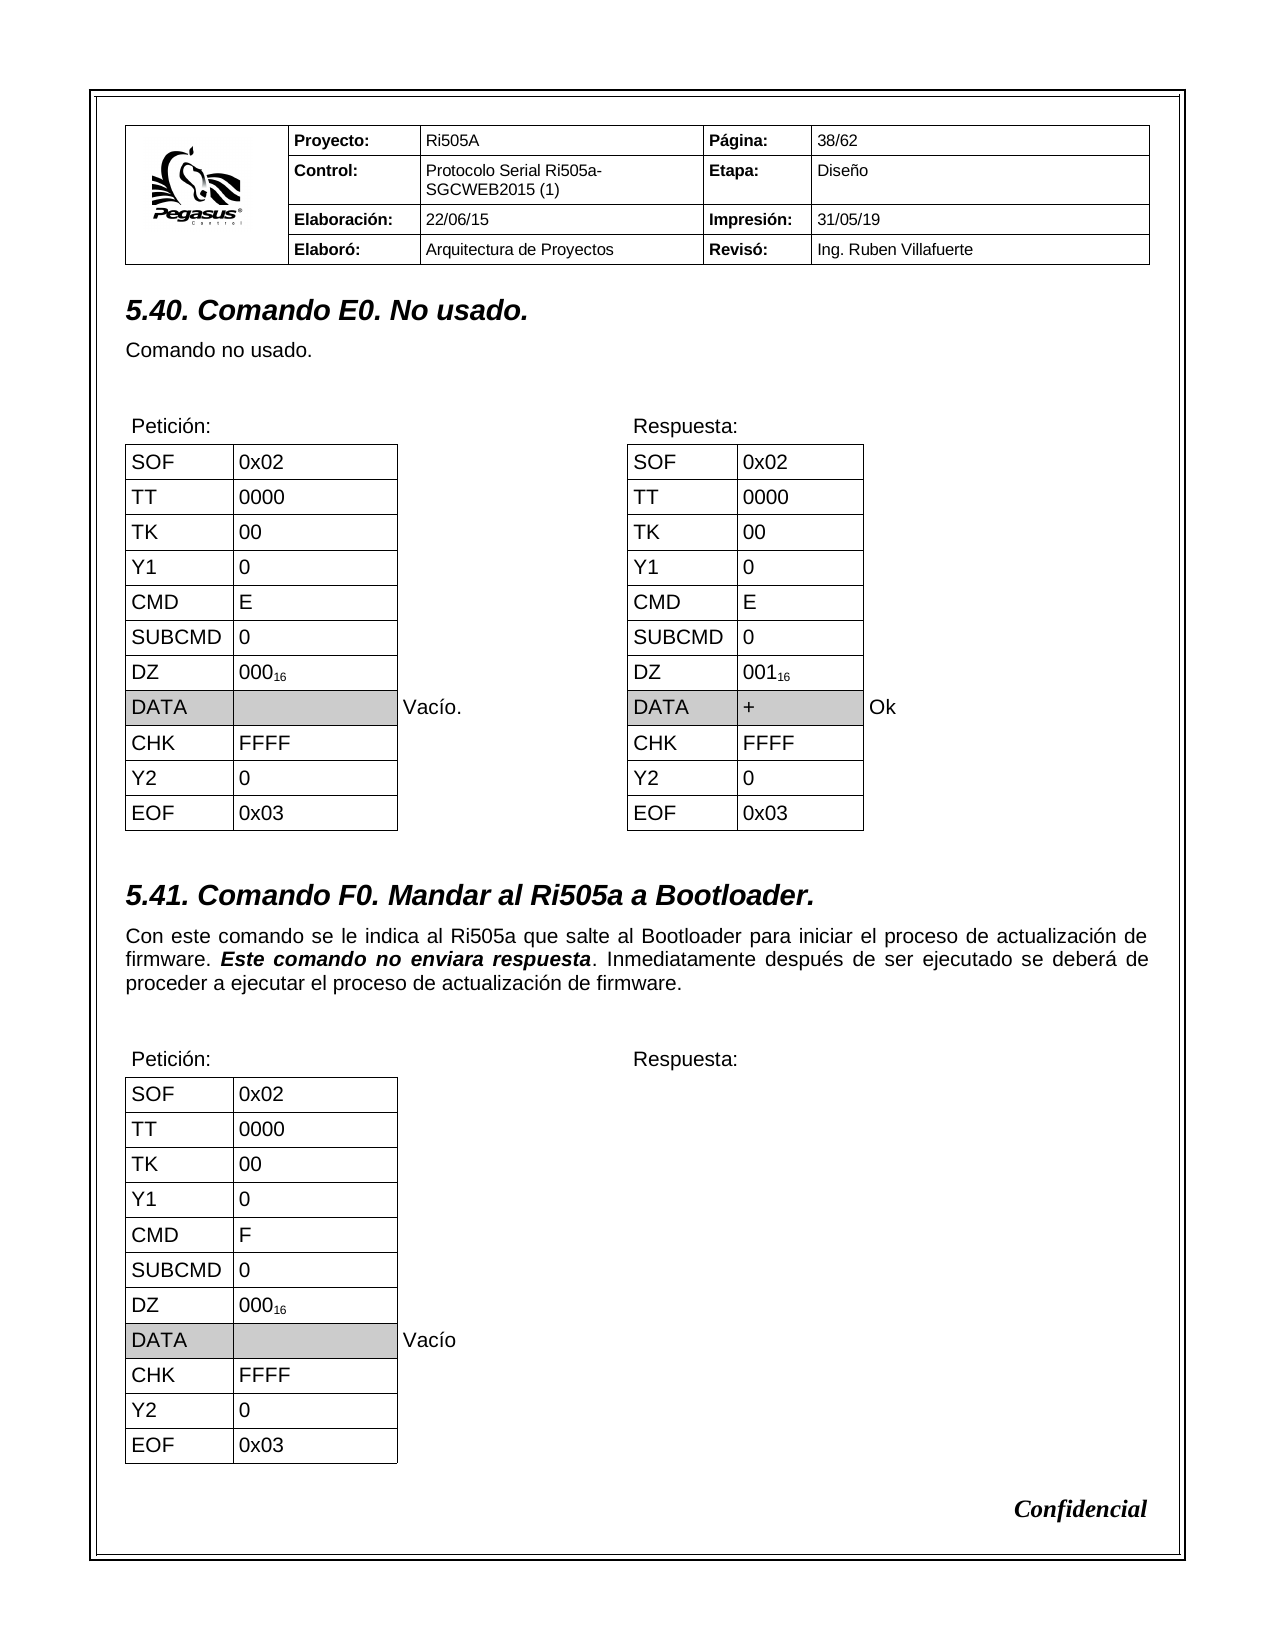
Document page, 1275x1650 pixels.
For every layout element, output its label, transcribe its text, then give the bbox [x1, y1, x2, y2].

table_cell 0 [234, 761, 397, 795]
table_cell [863, 1147, 1150, 1182]
table_cell FFFF [738, 726, 863, 760]
table_cell EOF [126, 1429, 233, 1463]
table_cell TT [126, 480, 233, 514]
table_cell 0 [234, 1394, 397, 1428]
table_cell SUBCMD [126, 621, 233, 655]
table_cell 0000 [234, 1113, 397, 1147]
table_cell [398, 1288, 627, 1323]
table_cell [737, 1112, 863, 1147]
table_cell [398, 1077, 627, 1112]
table_cell CMD [628, 586, 737, 620]
table_cell Vacío [398, 1323, 627, 1358]
table_cell [627, 1077, 737, 1112]
table_cell [398, 1182, 627, 1217]
table_cell Ok [864, 690, 1150, 725]
table_cell Y2 [628, 761, 737, 795]
table_cell [863, 1323, 1150, 1358]
table_cell [863, 1112, 1150, 1147]
subtitle 5.41. Comando F0. Mandar al Ri505a a Bootloader. [125, 879, 1149, 912]
table_cell Y1 [126, 551, 233, 585]
table_cell [863, 1358, 1150, 1393]
table_cell 00 [738, 515, 863, 550]
table_cell [864, 655, 1150, 690]
table_cell [737, 1428, 863, 1463]
table_cell 0x03 [738, 796, 863, 830]
table_cell 0x03 [234, 1429, 397, 1463]
table_cell [398, 1428, 627, 1463]
table_cell 0x03 [234, 796, 397, 830]
table_cell FFFF [234, 1359, 397, 1393]
table_cell F [234, 1218, 397, 1252]
table_cell 0000 [738, 480, 863, 514]
table_cell [627, 1182, 737, 1217]
table_cell [398, 1147, 627, 1182]
table_cell [737, 1217, 863, 1252]
table_cell 0000 [234, 480, 397, 514]
table_cell 00 [234, 1148, 397, 1182]
table_cell [737, 1323, 863, 1358]
table_cell [864, 795, 1150, 831]
table_cell [627, 1112, 737, 1147]
table_cell [864, 620, 1150, 655]
table_cell Y1 [628, 551, 737, 585]
table_cell [627, 1217, 737, 1252]
table_cell [398, 760, 627, 795]
table_cell [863, 1428, 1150, 1463]
table_cell 00016 [234, 656, 397, 690]
table_header Respuesta: [627, 409, 1150, 444]
table_cell TK [126, 1148, 233, 1182]
table_cell [398, 444, 627, 479]
table_header Petición: [125, 409, 627, 444]
table_cell DATA [126, 1324, 233, 1358]
table_cell 00116 [738, 656, 863, 690]
table_cell [864, 725, 1150, 760]
table_cell 0 [234, 621, 397, 655]
table_cell CHK [126, 726, 233, 760]
table_cell Vacío. [398, 690, 627, 725]
table_cell CHK [126, 1359, 233, 1393]
table_cell 0x02 [234, 1078, 397, 1112]
table_cell [863, 1182, 1150, 1217]
table_cell Y2 [126, 761, 233, 795]
table_cell [627, 1428, 737, 1463]
table_cell 0x02 [738, 445, 863, 479]
table_cell 00016 [234, 1288, 397, 1323]
table_cell TT [126, 1113, 233, 1147]
table_cell [737, 1393, 863, 1428]
table_cell [737, 1147, 863, 1182]
table_cell CMD [126, 586, 233, 620]
table_cell [398, 480, 627, 514]
table_cell CMD [126, 1218, 233, 1252]
table_cell SOF [126, 445, 233, 479]
table_cell [398, 725, 627, 760]
table_cell [398, 515, 627, 550]
table_cell CHK [628, 726, 737, 760]
table_cell [863, 1393, 1150, 1428]
table_cell DATA [628, 691, 737, 725]
table_cell [863, 1288, 1150, 1323]
table_cell [398, 795, 627, 831]
table_cell 0 [234, 1183, 397, 1217]
table_cell E [234, 586, 397, 620]
table_cell [398, 620, 627, 655]
table_cell [863, 1217, 1150, 1252]
table_cell DATA [126, 691, 233, 725]
table_cell [398, 655, 627, 690]
table_cell TK [126, 515, 233, 550]
table_cell + [738, 691, 863, 725]
table_cell 0 [234, 551, 397, 585]
table_cell [627, 1393, 737, 1428]
table_cell [234, 691, 397, 725]
table_cell [398, 1217, 627, 1252]
table_cell [398, 550, 627, 585]
table_cell Y1 [126, 1183, 233, 1217]
table_cell 00 [234, 515, 397, 550]
table_cell [627, 1288, 737, 1323]
table_cell [627, 1253, 737, 1287]
text Con este comando se le indica al Ri505a que salte al Bootloader para iniciar el proceso de actualización de firmware. Este comando no enviara respuesta. Inmediatamente después de ser ejecutado se deberá de proceder a ejecutar el proceso de actualización de firmware. [125, 924, 1149, 995]
table_cell [398, 1112, 627, 1147]
table_cell SUBCMD [126, 1253, 233, 1287]
table_cell Y2 [126, 1394, 233, 1428]
table_cell FFFF [234, 726, 397, 760]
table_cell [863, 1077, 1150, 1112]
table_cell [864, 585, 1150, 620]
table_cell 0 [738, 621, 863, 655]
subtitle 5.40. Comando E0. No usado. [125, 294, 1149, 326]
picture [142, 137, 253, 232]
table_cell DZ [628, 656, 737, 690]
table_cell DZ [126, 656, 233, 690]
table_cell EOF [126, 796, 233, 830]
table_cell SOF [628, 445, 737, 479]
table_cell 0 [234, 1253, 397, 1287]
table_cell [864, 480, 1150, 514]
table_cell [737, 1288, 863, 1323]
table_cell [863, 1253, 1150, 1287]
table_cell [864, 515, 1150, 550]
table_cell [864, 550, 1150, 585]
table_cell SOF [126, 1078, 233, 1112]
table_cell [627, 1147, 737, 1182]
table_cell [398, 1253, 627, 1287]
table_cell [398, 1358, 627, 1393]
table_cell 0x02 [234, 445, 397, 479]
table_cell [234, 1324, 397, 1358]
table_cell [398, 585, 627, 620]
table_header Petición: [125, 1042, 627, 1077]
text Comando no usado. [125, 339, 1149, 362]
table_cell [627, 1323, 737, 1358]
table_cell SUBCMD [628, 621, 737, 655]
table_cell [864, 444, 1150, 479]
table_header Respuesta: [627, 1042, 1150, 1077]
table_cell [627, 1358, 737, 1393]
table_cell [737, 1253, 863, 1287]
table_cell 0 [738, 761, 863, 795]
table_cell 0 [738, 551, 863, 585]
table_cell TT [628, 480, 737, 514]
table_cell TK [628, 515, 737, 550]
table_cell [864, 760, 1150, 795]
table_cell E [738, 586, 863, 620]
table_cell EOF [628, 796, 737, 830]
table_cell [398, 1393, 627, 1428]
table_cell [737, 1358, 863, 1393]
table_cell [737, 1077, 863, 1112]
table_cell [737, 1182, 863, 1217]
table_cell DZ [126, 1288, 233, 1323]
